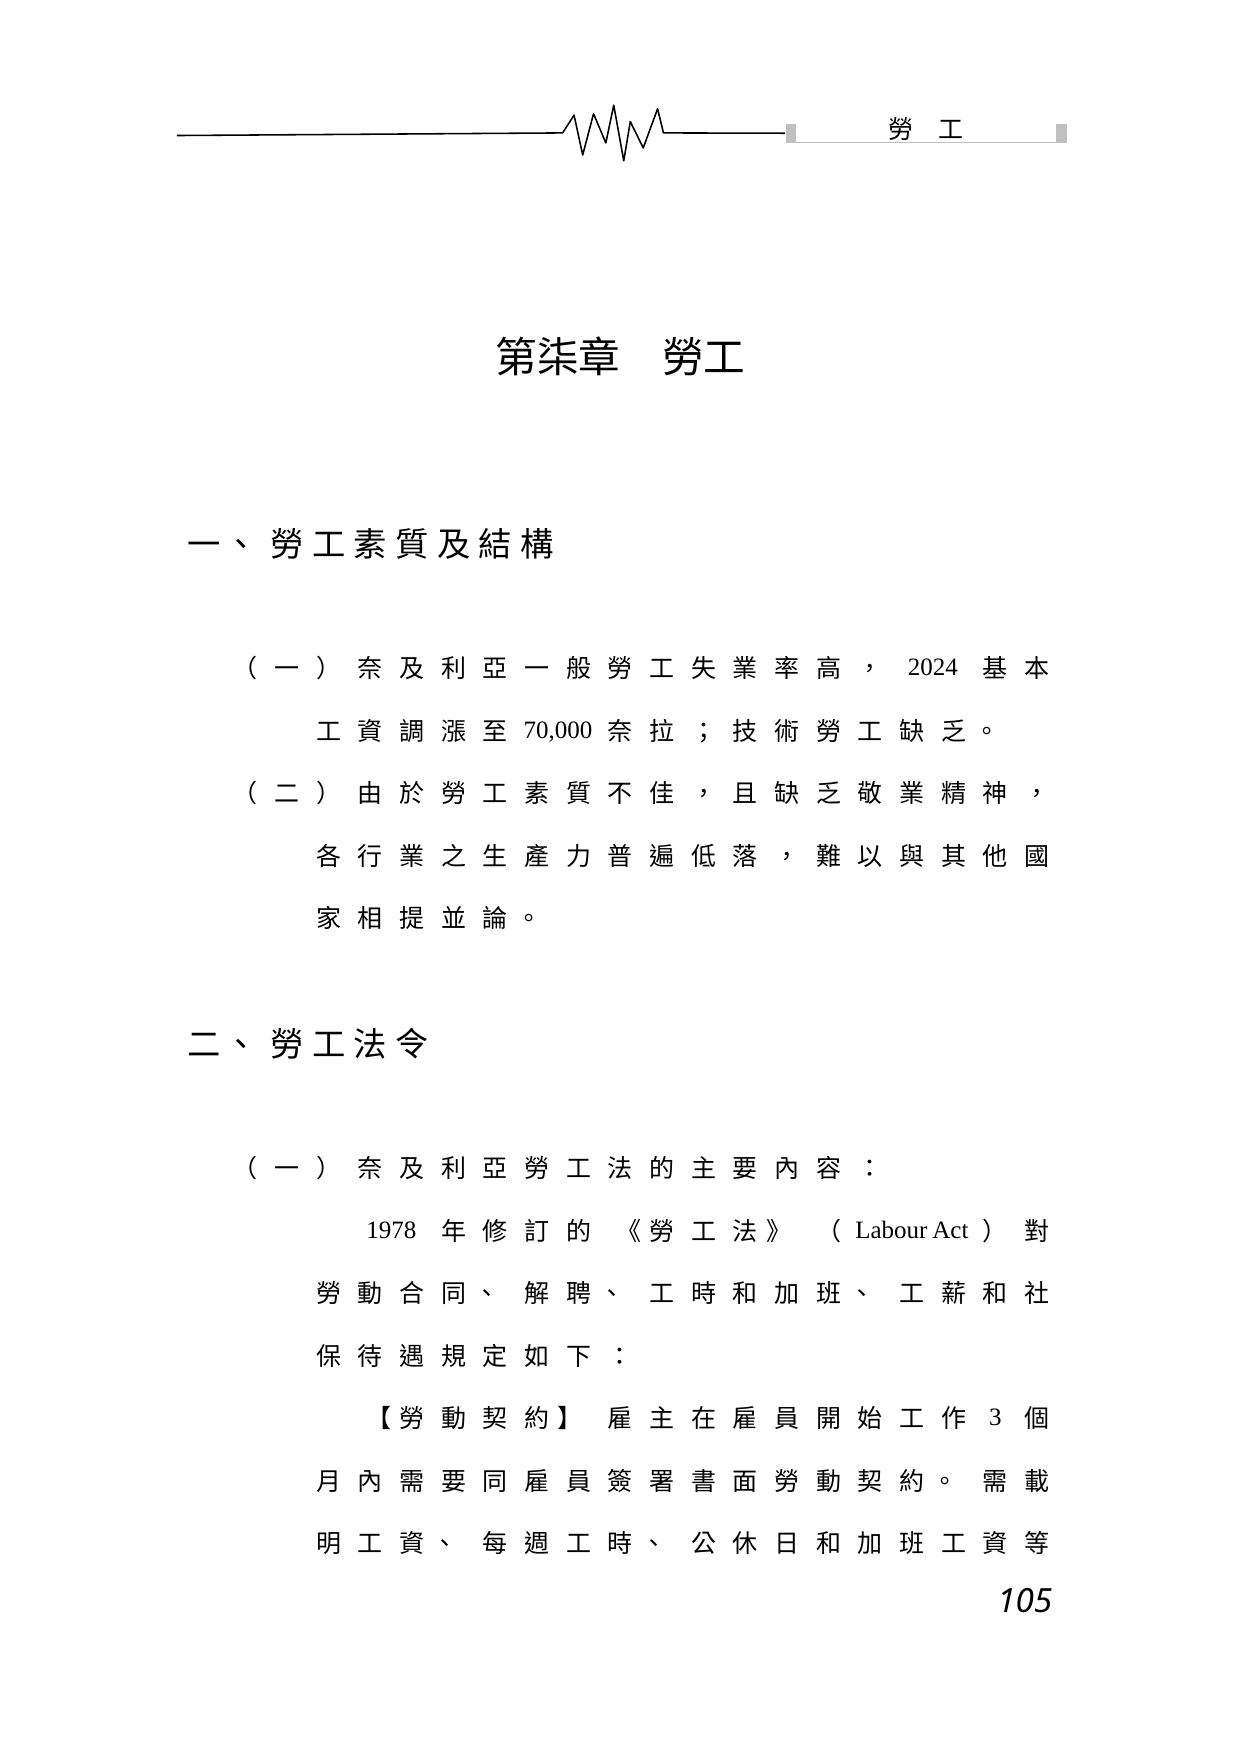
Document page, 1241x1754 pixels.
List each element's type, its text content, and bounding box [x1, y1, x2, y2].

text （一）奈及利亞一般勞工失業率高，2024基本工資調漲至70,000奈拉；技術勞工缺乏。 [207, 625, 1058, 750]
text 一、勞工素質及結構 [183, 500, 1058, 563]
text 第柒章 勞工 [183, 313, 1058, 375]
text 【勞動契約】雇主在雇員開始工作3個月內需要同雇員簽署書面勞動契約。需載明工資、每週工時、公休日和加班工資等 [281, 1375, 1058, 1563]
text 1978年修訂的《勞工法》（Labour Act）對勞動合同、解聘、工時和加班、工薪和社保待遇規定如下： [281, 1188, 1058, 1375]
text （二）由於勞工素質不佳，且缺乏敬業精神，各行業之生產力普遍低落，難以與其他國家相提並論。 [207, 750, 1058, 938]
text 二、勞工法令 [183, 1000, 1058, 1063]
text （一）奈及利亞勞工法的主要內容： [207, 1125, 1058, 1188]
